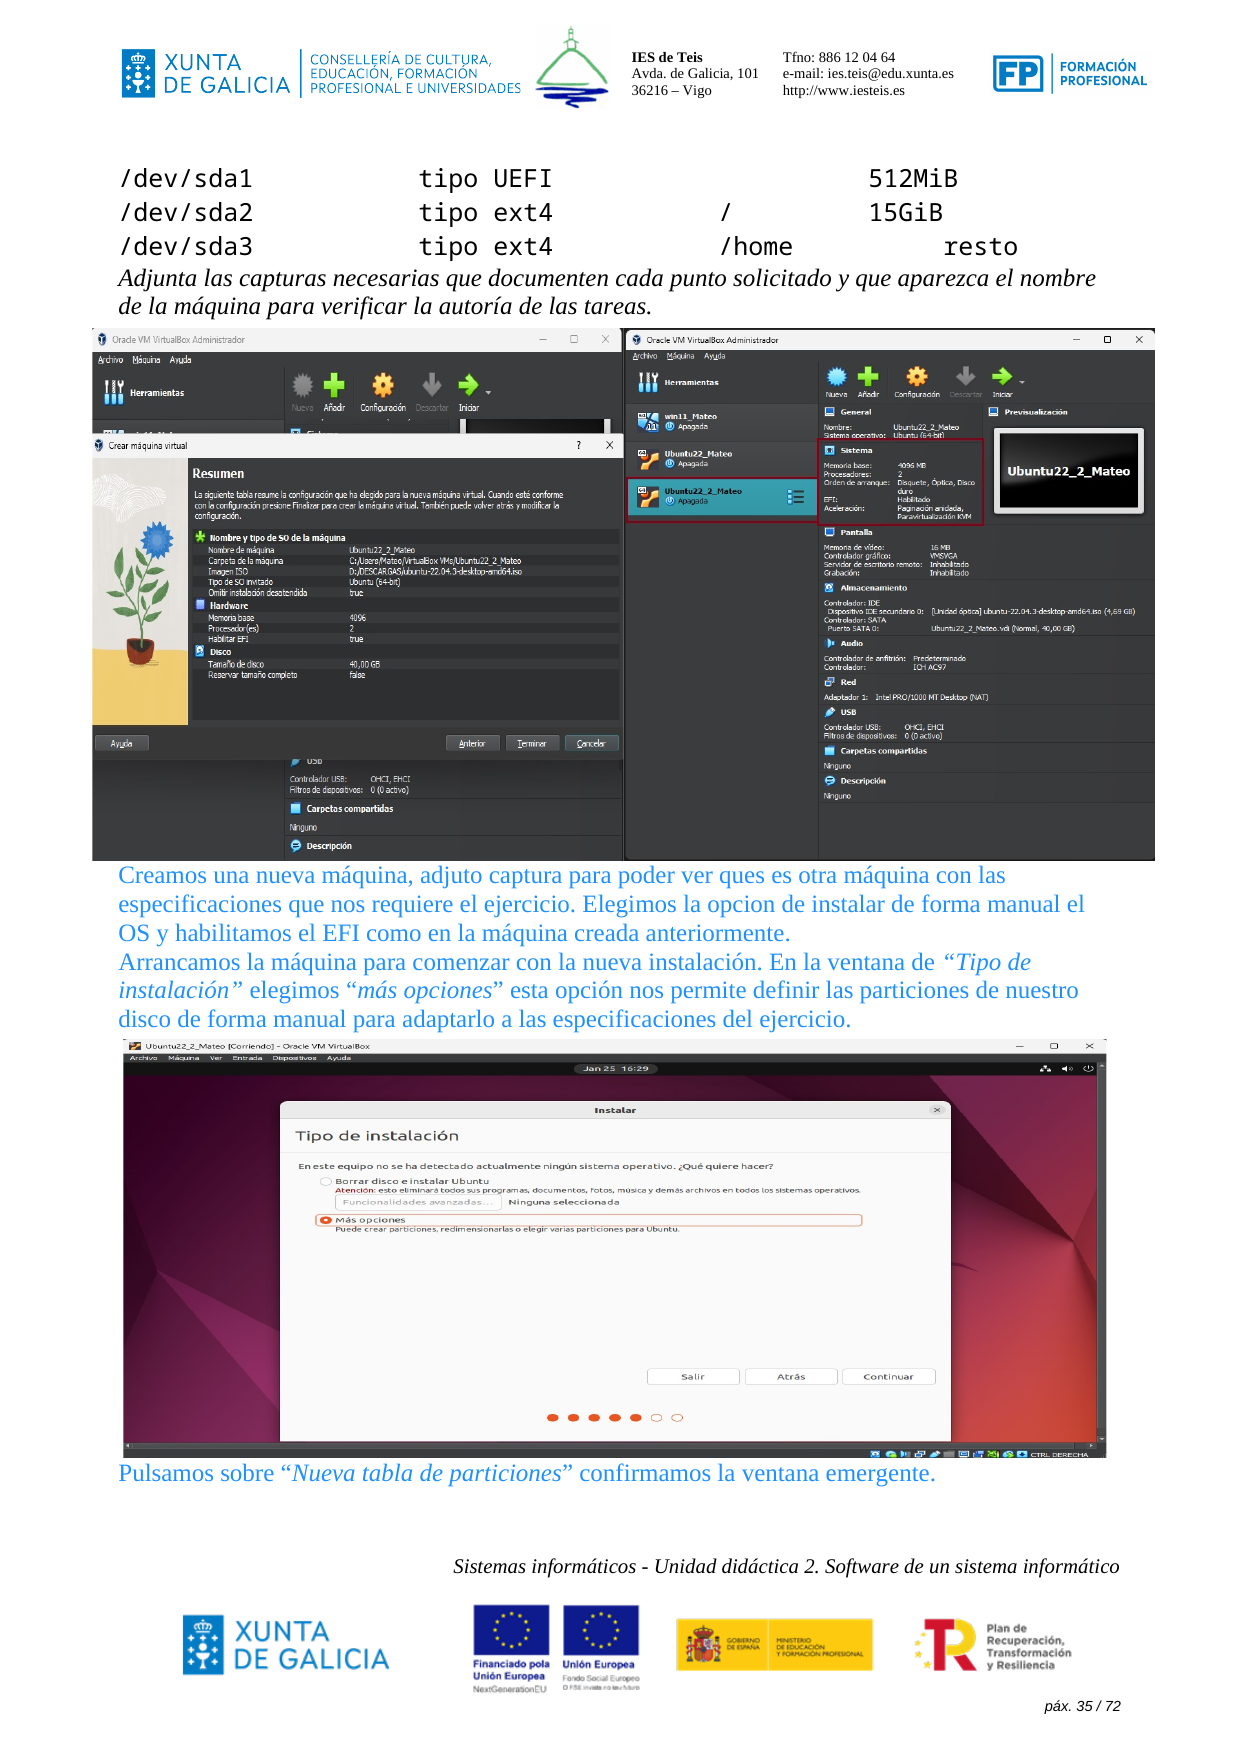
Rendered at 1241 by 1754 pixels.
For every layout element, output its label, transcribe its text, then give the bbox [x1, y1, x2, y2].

text [118, 320, 1122, 328]
picture [989, 50, 1153, 97]
text /dev/sda1 tipo UEFI 512MiB [118, 160, 1122, 194]
picture [182, 1593, 1085, 1700]
picture [121, 49, 521, 98]
picture [123, 1039, 1107, 1458]
text Creamos una nueva máquina, adjuto captura para poder ver ques es otra máquina con las especificaciones que nos requiere el ejercicio. Elegimos la opcion de instalar de forma manual el OS y habilitamos el EFI como en la máquina creada anteriormente. [118, 861, 1122, 947]
text Arrancamos la máquina para comenzar con la nueva instalación. En la ventana de “Tipo de instalación” elegimos “más opciones” esta opción nos permite definir las particiones de nuestro disco de forma manual para adaptarlo a las especificaciones del ejercicio. [118, 947, 1122, 1033]
text Pulsamos sobre “Nueva tabla de particiones” confirmamos la ventana emergente. [118, 1435, 1122, 1487]
picture [534, 25, 611, 110]
text /dev/sda3 tipo ext4 /home resto [118, 228, 1122, 263]
picture [92, 328, 1155, 861]
text /dev/sda2 tipo ext4 / 15GiB [118, 194, 1122, 228]
text Adjunta las capturas necesarias que documenten cada punto solicitado y que aparezca el nombre de la máquina para verificar la autoría de las tareas. [118, 263, 1122, 320]
